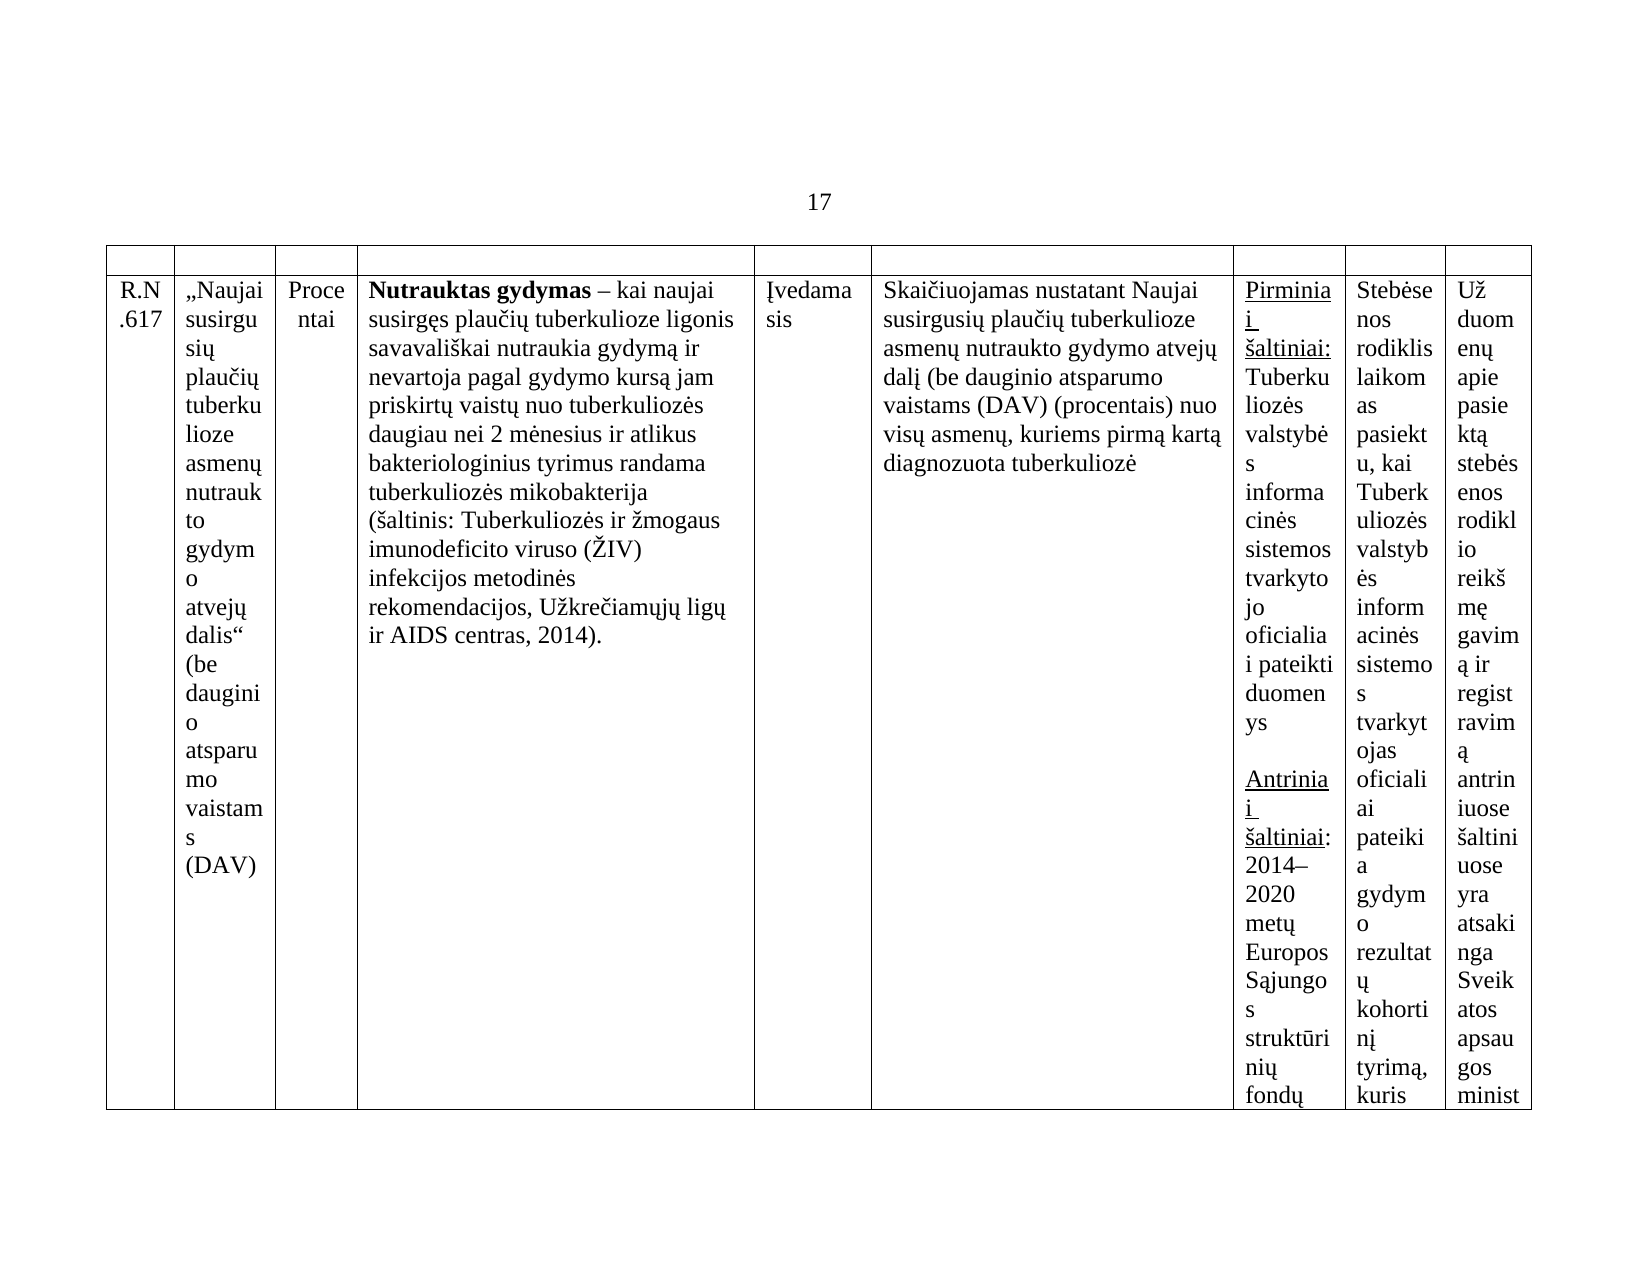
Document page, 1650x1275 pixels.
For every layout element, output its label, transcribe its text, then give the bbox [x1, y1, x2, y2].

table_cell Skaičiuojamas nustatant Naujai susirgusių plaučių tuberkulioze asmenų nutraukto gydymo atvejų dalį (be dauginio atsparumo vaistams (DAV) (procentais) nuo visų asmenų, kuriems pirmą kartą diagnozuota tuberkuliozė [872, 276, 1233, 1109]
table_cell Procentai [276, 276, 357, 1109]
table_cell [175, 246, 275, 274]
table_cell Įvedamasis [755, 276, 871, 1109]
table_cell Už duomenų apie pasiektą stebėsenos rodiklio reikšmę gavimą ir registravimą antriniuose šaltiniuose yra atsakinga Sveikatos apsaugos minist [1446, 276, 1531, 1109]
table_cell [872, 246, 1233, 274]
table_cell [755, 246, 871, 274]
table_cell „Naujai susirgusių plaučių tuberkulioze asmenų nutraukto gydymo atvejų dalis“ (be dauginio atsparumo vaistams (DAV) [175, 276, 275, 1109]
table_cell Stebėsenos rodiklis laikomas pasiektu, kai Tuberkuliozės valstybės informacinės sistemos tvarkytojas oficialiai pateikia gydymo rezultatų kohortinį tyrimą, kuris [1346, 276, 1445, 1109]
table_cell Nutrauktas gydymas – kai naujai susirgęs plaučių tuberkulioze ligonis savavališkai nutraukia gydymą ir nevartoja pagal gydymo kursą jam priskirtų vaistų nuo tuberkuliozės daugiau nei 2 mėnesius ir atlikus bakteriologinius tyrimus randama tuberkuliozės mikobakterija (šaltinis: Tuberkuliozės ir žmogaus imunodeficito viruso (ŽIV) infekcijos metodinės rekomendacijos, Užkrečiamųjų ligų ir AIDS centras, 2014). [358, 276, 754, 1109]
table_cell [358, 246, 754, 274]
table_cell Pirminiai šaltiniai: Tuberkuliozės valstybės informacinės sistemos tvarkytojo oficialiai pateikti duomenys Antriniai šaltiniai: 2014–2020 metų Europos Sąjungos struktūrinių fondų [1234, 276, 1345, 1109]
table_cell [107, 246, 174, 274]
table_cell R.N.617 [107, 276, 174, 1109]
table_cell [276, 246, 357, 274]
